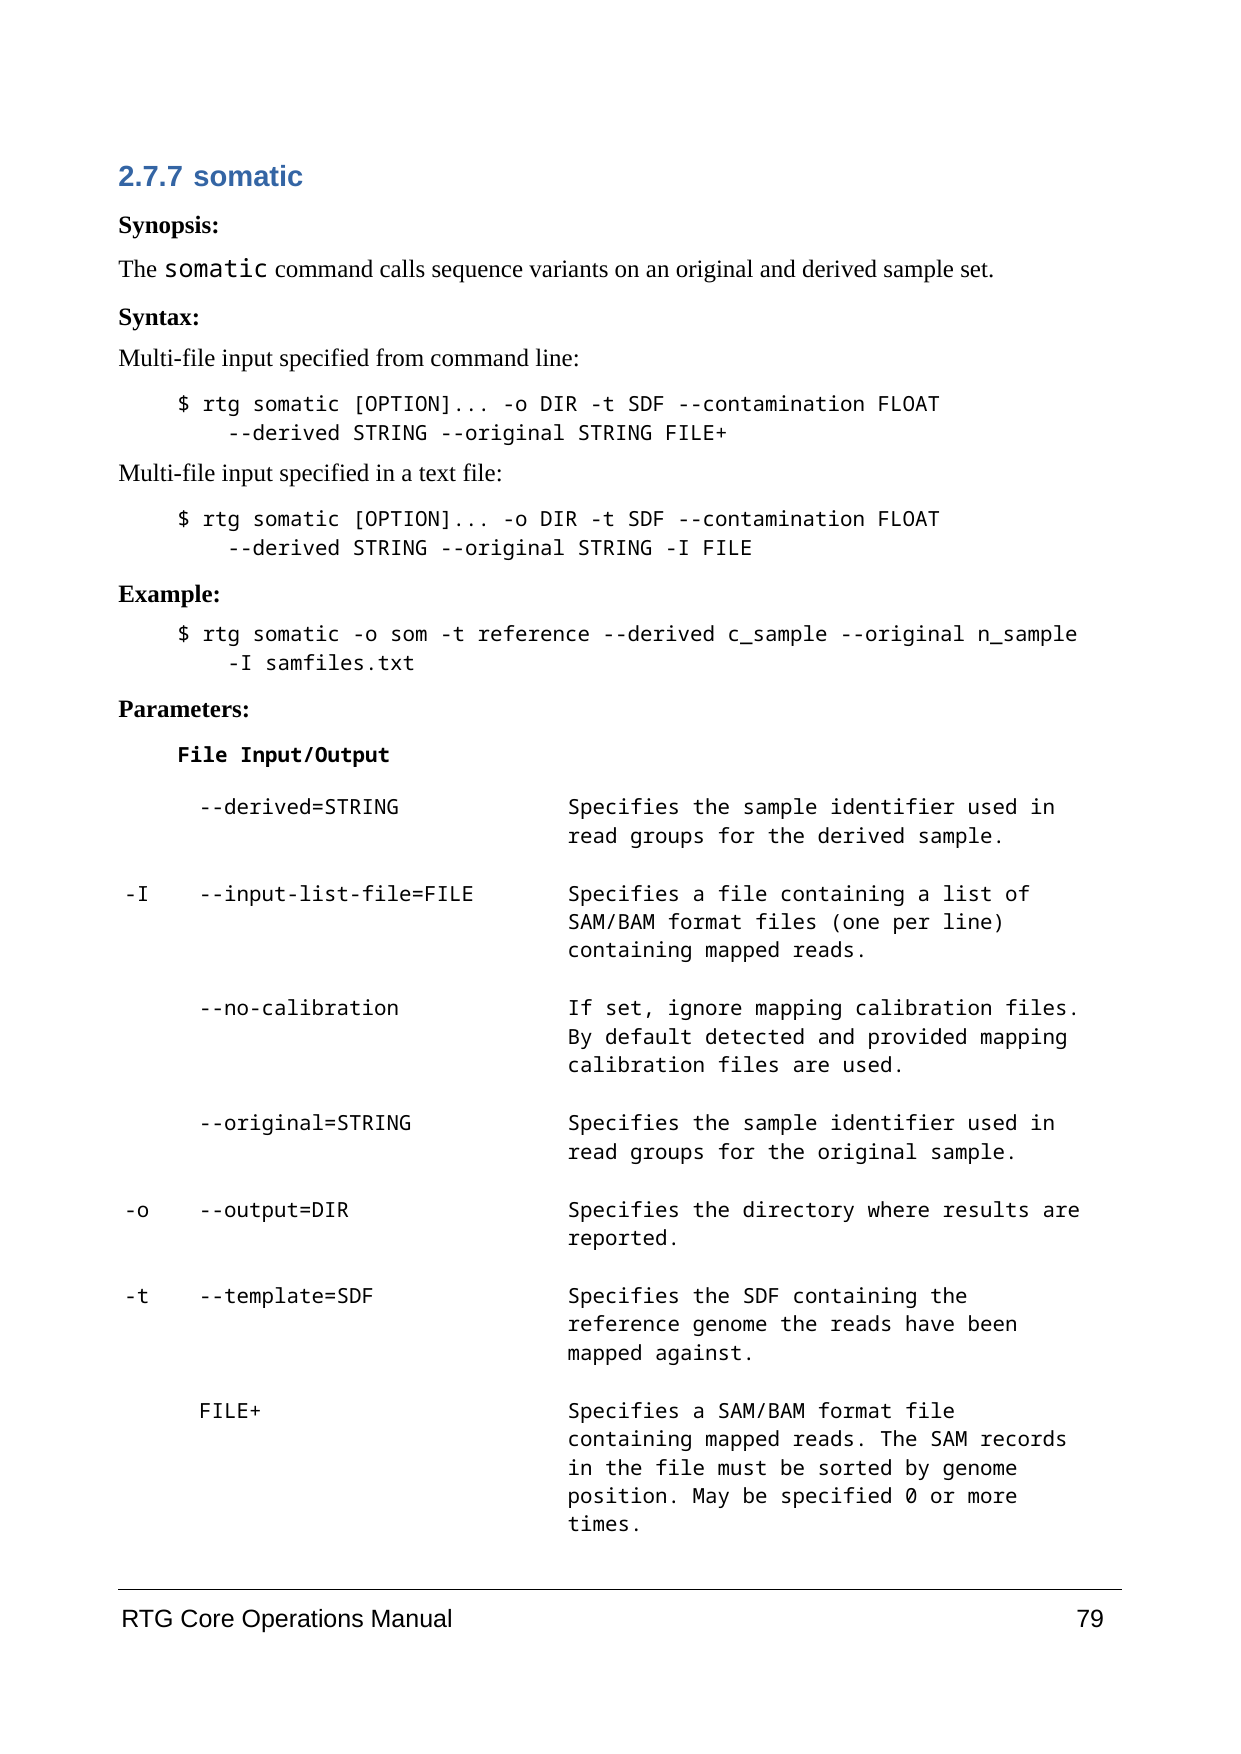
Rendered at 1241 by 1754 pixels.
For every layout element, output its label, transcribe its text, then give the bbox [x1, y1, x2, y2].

text Multi-file input specified from command line: [118, 343, 1122, 371]
subtitle Example: [118, 579, 1122, 608]
subtitle Syntax: [118, 302, 1122, 331]
subtitle somatic [118, 159, 1122, 192]
table_cell [118, 1384, 193, 1556]
table_cell --output=DIR [193, 1183, 561, 1269]
table_cell -I [118, 867, 193, 982]
text Multi-file input specified in a text file: [118, 458, 1122, 487]
text The somatic command calls sequence variants on an original and derived sample set. [118, 250, 1122, 284]
table_cell If set, ignore mapping calibration files. By default detected and provided mapping calibration files are used. [561, 982, 1093, 1097]
table_cell Specifies the sample identifier used in read groups for the original sample. [561, 1097, 1093, 1183]
table_cell Specifies a file containing a list of SAM/BAM format files (one per line) containing mapped reads. [561, 867, 1093, 982]
table_header [118, 781, 193, 867]
table_cell --original=STRING [193, 1097, 561, 1183]
table_cell -o [118, 1183, 193, 1269]
text $ rtg somatic -o som -t reference --derived c_sample --original n_sample -I samfiles.txt [177, 619, 1122, 676]
text $ rtg somatic [OPTION]... -o DIR -t SDF --contamination FLOAT --derived STRING --original STRING -I FILE [177, 504, 1122, 561]
table_cell --template=SDF [193, 1269, 561, 1384]
subtitle Parameters: [118, 694, 1122, 723]
text $ rtg somatic [OPTION]... -o DIR -t SDF --contamination FLOAT --derived STRING --original STRING FILE+ [177, 389, 1122, 446]
table_cell [118, 982, 193, 1097]
table_header Specifies the sample identifier used in read groups for the derived sample. [561, 781, 1093, 867]
table_cell --no-calibration [193, 982, 561, 1097]
text File Input/Output [177, 740, 1122, 769]
table_cell Specifies the directory where results are reported. [561, 1183, 1093, 1269]
table_cell --input-list-file=FILE [193, 867, 561, 982]
subtitle Synopsis: [118, 210, 1122, 239]
table_cell Specifies the SDF containing the reference genome the reads have been mapped against. [561, 1269, 1093, 1384]
table_cell FILE+ [193, 1384, 561, 1556]
table_cell [118, 1097, 193, 1183]
table_header --derived=STRING [193, 781, 561, 867]
table_cell -t [118, 1269, 193, 1384]
table_cell Specifies a SAM/BAM format file containing mapped reads. The SAM records in the file must be sorted by genome position. May be specified 0 or more times. [561, 1384, 1093, 1556]
